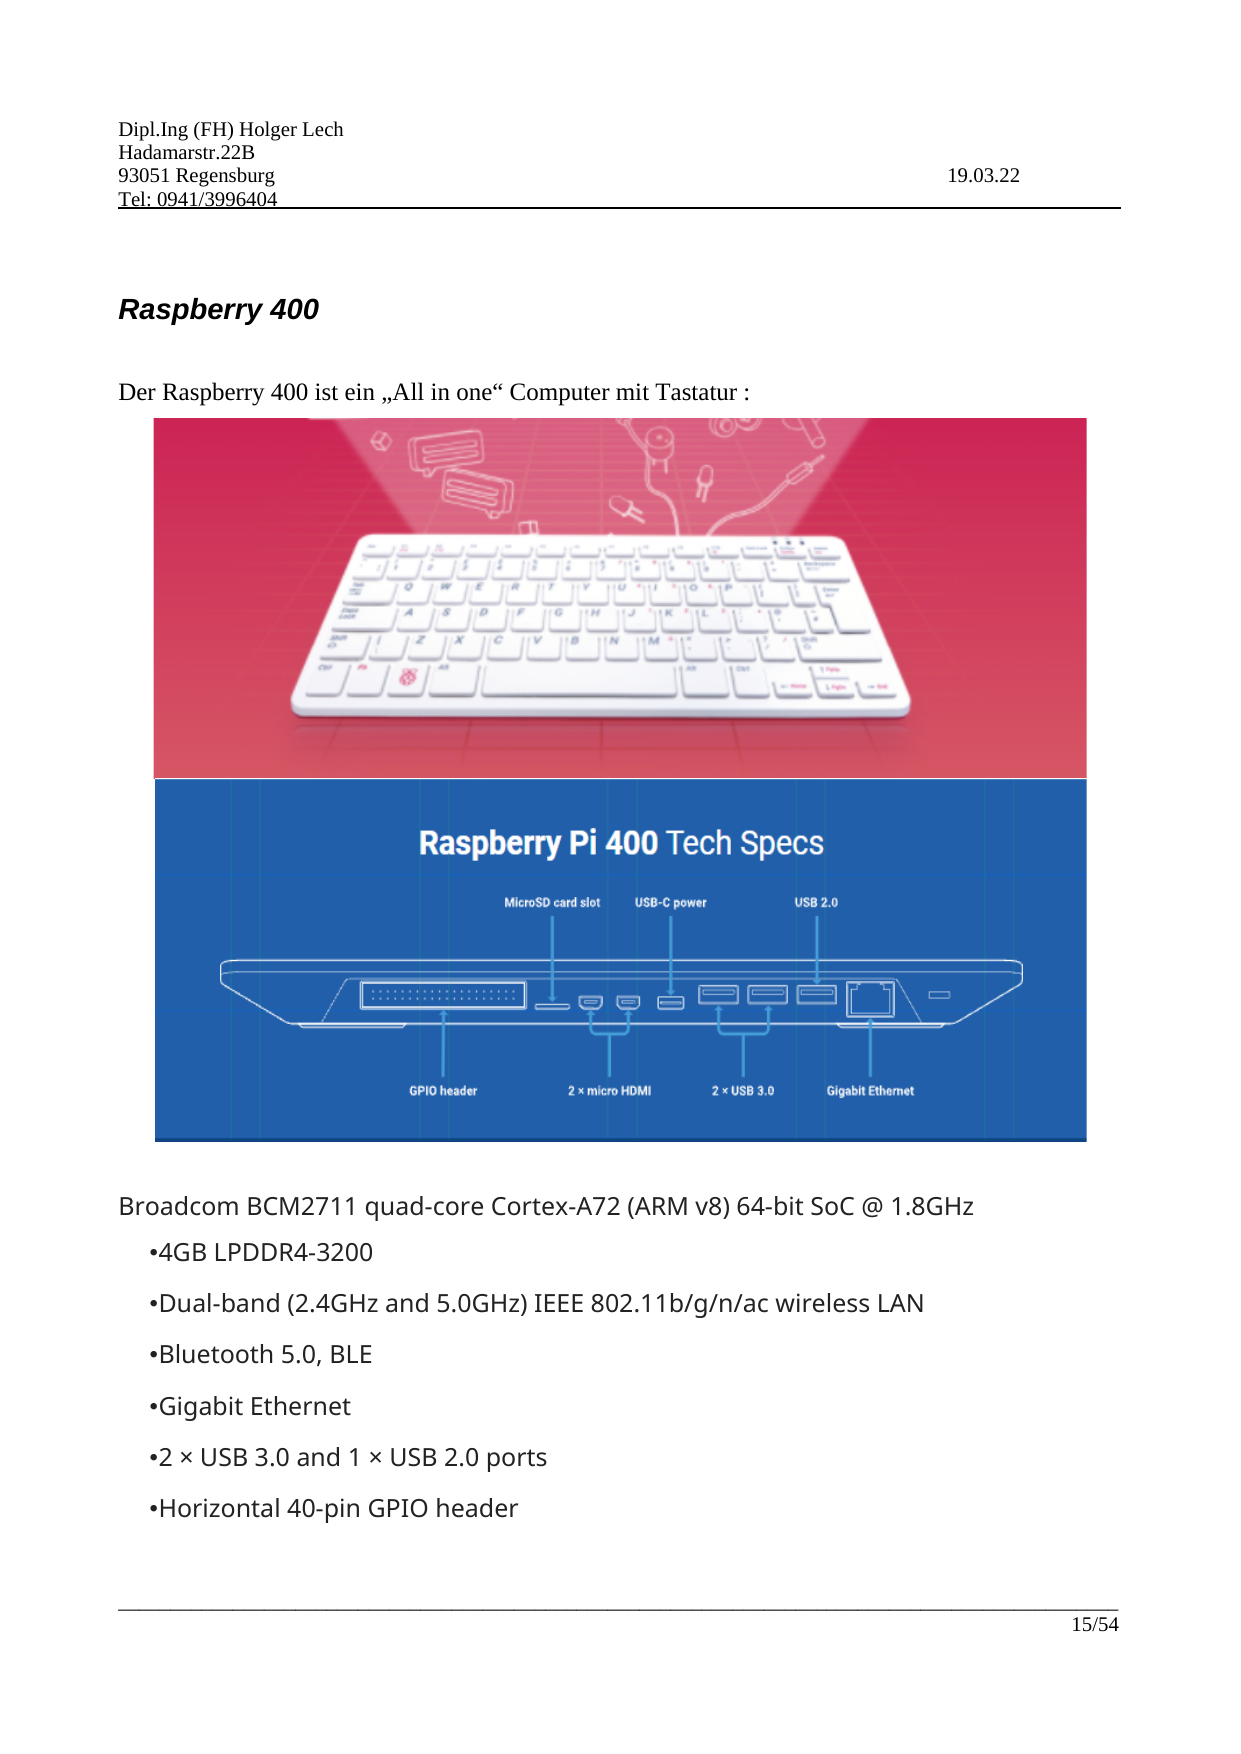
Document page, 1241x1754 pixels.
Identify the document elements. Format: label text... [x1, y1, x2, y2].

list 4GB LPDDR4-3200 [118, 1235, 1122, 1269]
text Broadcom BCM2711 quad-core Cortex-A72 (ARM v8) 64-bit SoC @ 1.8GHz [118, 1188, 1122, 1223]
list Dual-band (2.4GHz and 5.0GHz) IEEE 802.11b/g/n/ac wireless LAN [118, 1286, 1122, 1320]
picture [153, 418, 1087, 1142]
text Der Raspberry 400 ist ein „All in one“ Computer mit Tastatur : [118, 378, 1122, 406]
list Bluetooth 5.0, BLE [118, 1337, 1122, 1371]
list 2 × USB 3.0 and 1 × USB 2.0 ports [118, 1439, 1122, 1473]
list Horizontal 40-pin GPIO header [118, 1490, 1122, 1524]
subtitle Raspberry 400 [118, 293, 1122, 325]
list Gigabit Ethernet [118, 1388, 1122, 1422]
